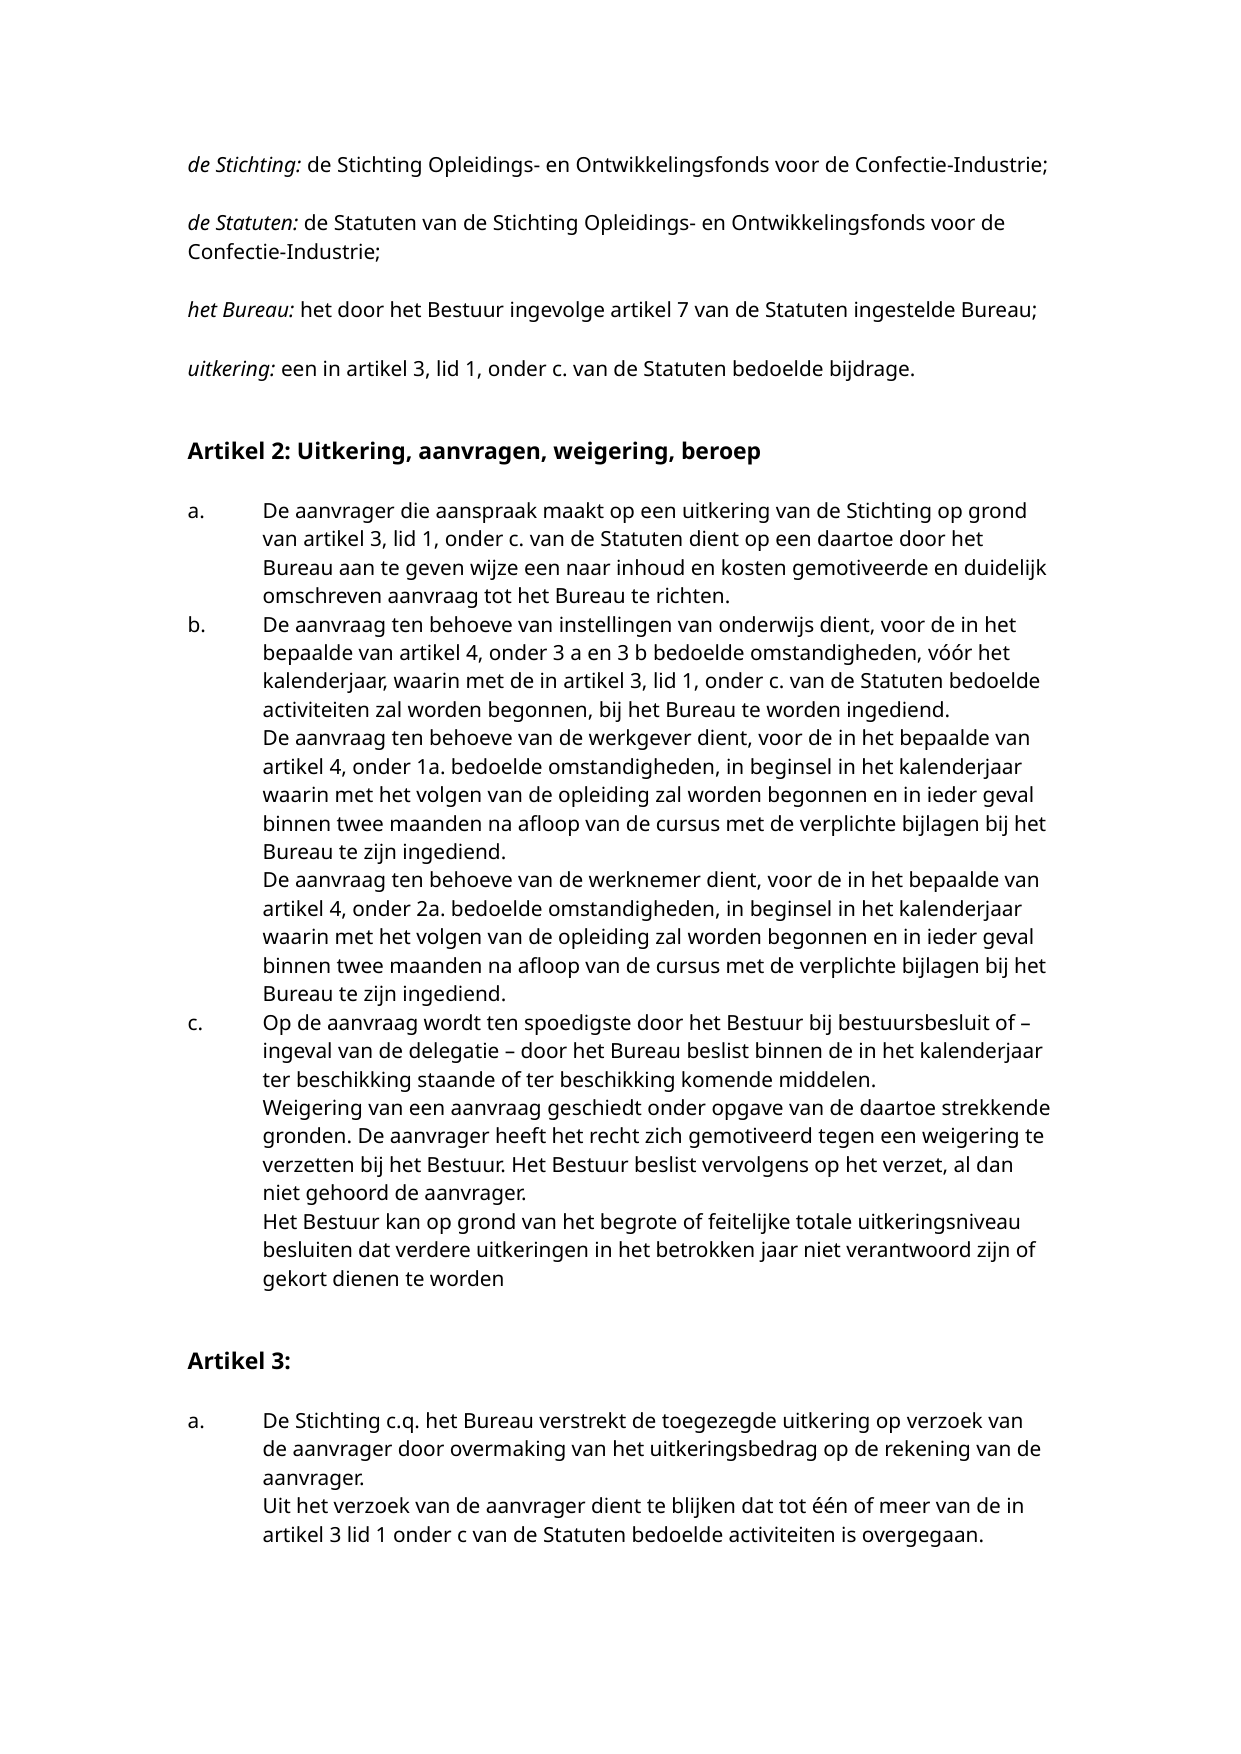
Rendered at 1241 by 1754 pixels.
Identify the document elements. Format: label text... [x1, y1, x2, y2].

list De Stichting c.q. het Bureau verstrekt de toegezegde uitkering op verzoek van de aanvrager door overmaking van het uitkeringsbedrag op de rekening van de aanvrager. [187, 1406, 1053, 1491]
list Weigering van een aanvraag geschiedt onder opgave van de daartoe strekkende gronden. De aanvrager heeft het recht zich gemotiveerd tegen een weigering te verzetten bij het Bestuur. Het Bestuur beslist vervolgens op het verzet, al dan niet gehoord de aanvrager. [187, 1093, 1053, 1207]
text de Stichting: de Stichting Opleidings- en Ontwikkelingsfonds voor de Confectie-Industrie; [187, 150, 1053, 178]
text uitkering: een in artikel 3, lid 1, onder c. van de Statuten bedoelde bijdrage. [187, 354, 1053, 382]
text de Statuten: de Statuten van de Stichting Opleidings- en Ontwikkelingsfonds voor de Confectie-Industrie; [187, 208, 1053, 265]
list Op de aanvraag wordt ten spoedigste door het Bestuur bij bestuursbesluit of – ingeval van de delegatie – door het Bureau beslist binnen de in het kalenderjaar ter beschikking staande of ter beschikking komende middelen. [187, 1008, 1053, 1093]
subtitle Artikel 2: Uitkering, aanvragen, weigering, beroep [187, 435, 1053, 466]
list De aanvraag ten behoeve van de werkgever dient, voor de in het bepaalde van artikel 4, onder 1a. bedoelde omstandigheden, in beginsel in het kalenderjaar waarin met het volgen van de opleiding zal worden begonnen en in ieder geval binnen twee maanden na afloop van de cursus met de verplichte bijlagen bij het Bureau te zijn ingediend. [187, 723, 1053, 866]
list Het Bestuur kan op grond van het begrote of feitelijke totale uitkeringsniveau besluiten dat verdere uitkeringen in het betrokken jaar niet verantwoord zijn of gekort dienen te worden [187, 1207, 1053, 1292]
subtitle Artikel 3: [187, 1345, 1053, 1376]
list De aanvraag ten behoeve van de werknemer dient, voor de in het bepaalde van artikel 4, onder 2a. bedoelde omstandigheden, in beginsel in het kalenderjaar waarin met het volgen van de opleiding zal worden begonnen en in ieder geval binnen twee maanden na afloop van de cursus met de verplichte bijlagen bij het Bureau te zijn ingediend. [187, 866, 1053, 1008]
list Uit het verzoek van de aanvrager dient te blijken dat tot één of meer van de in artikel 3 lid 1 onder c van de Statuten bedoelde activiteiten is overgegaan. [187, 1491, 1053, 1548]
list De aanvraag ten behoeve van instellingen van onderwijs dient, voor de in het bepaalde van artikel 4, onder 3 a en 3 b bedoelde omstandigheden, vóór het kalenderjaar, waarin met de in artikel 3, lid 1, onder c. van de Statuten bedoelde activiteiten zal worden begonnen, bij het Bureau te worden ingediend. [187, 610, 1053, 723]
list De aanvrager die aanspraak maakt op een uitkering van de Stichting op grond van artikel 3, lid 1, onder c. van de Statuten dient op een daartoe door het Bureau aan te geven wijze een naar inhoud en kosten gemotiveerde en duidelijk omschreven aanvraag tot het Bureau te richten. [187, 496, 1053, 610]
text het Bureau: het door het Bestuur ingevolge artikel 7 van de Statuten ingestelde Bureau; [187, 295, 1053, 324]
